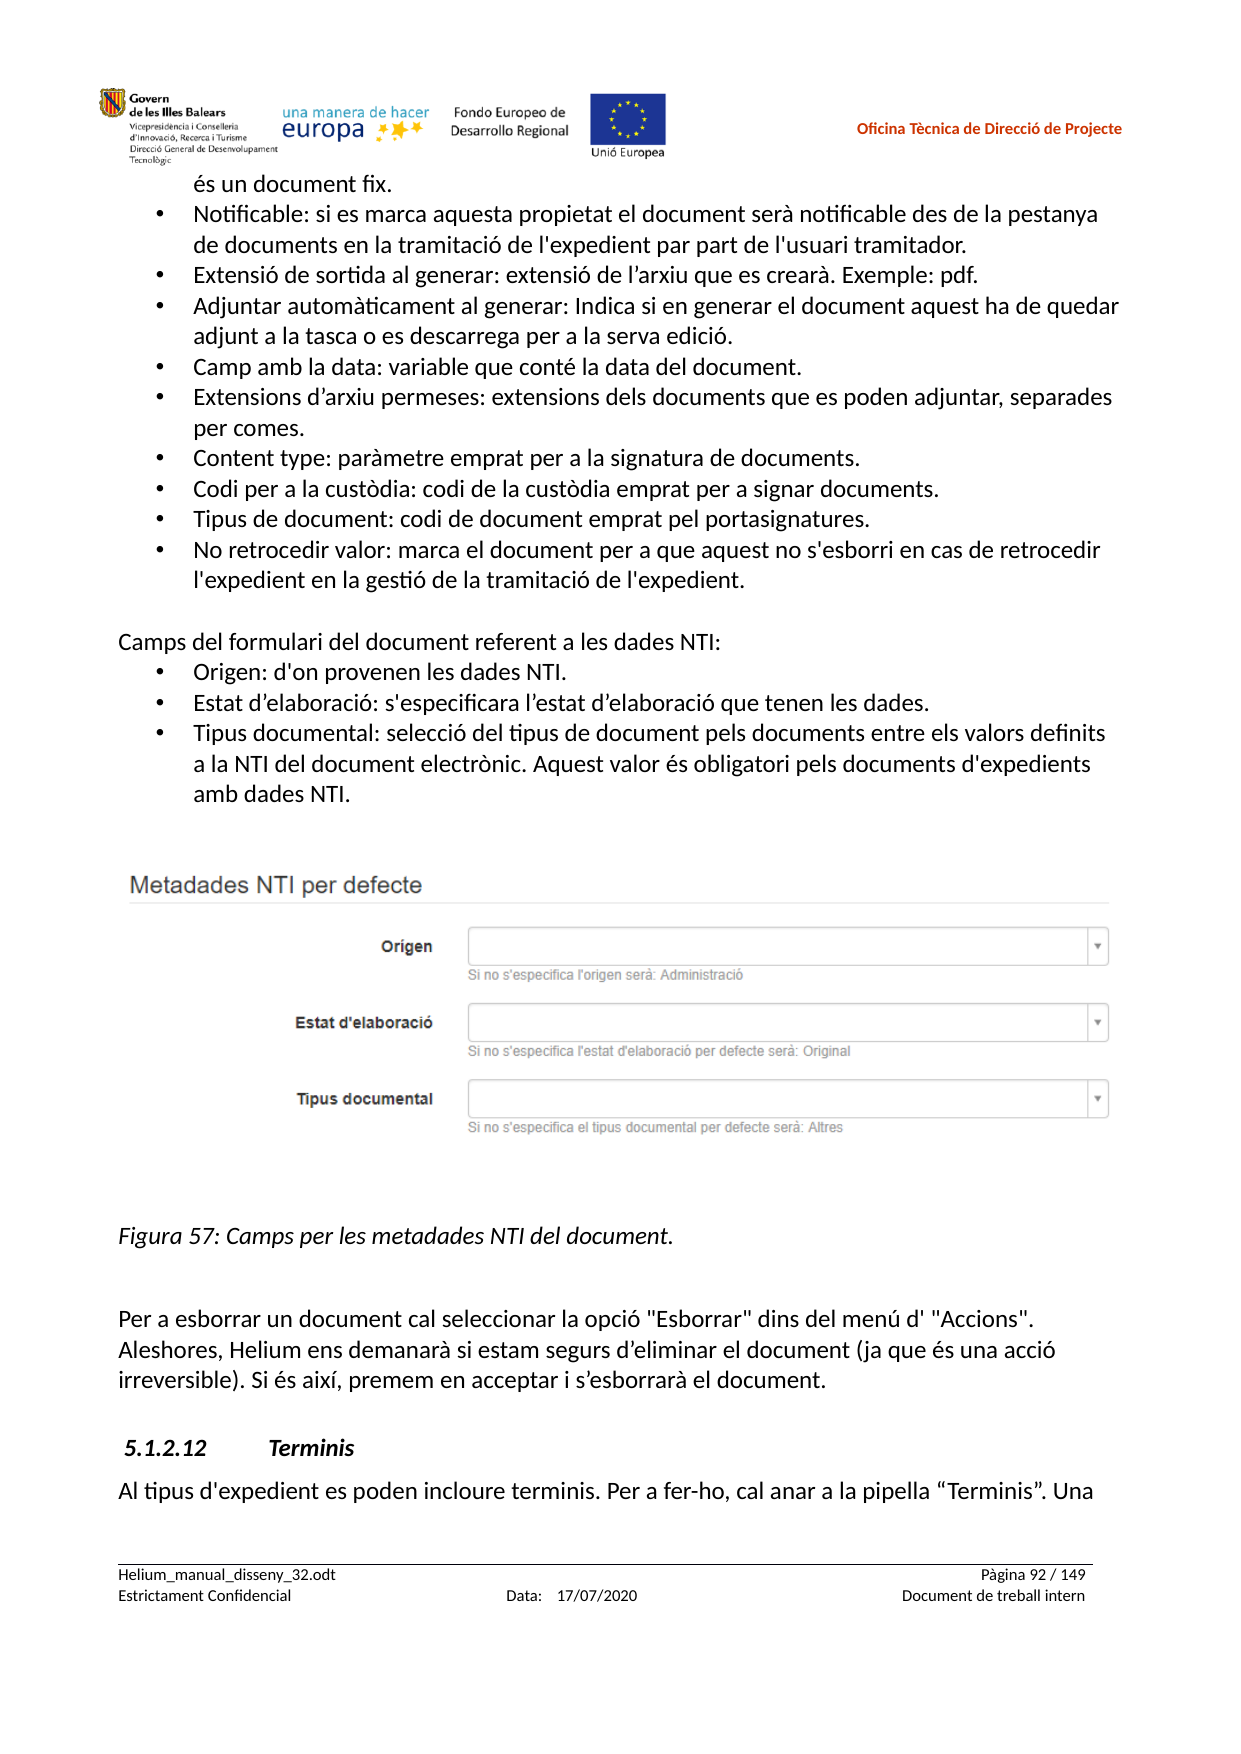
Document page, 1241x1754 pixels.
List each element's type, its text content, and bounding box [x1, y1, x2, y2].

text Camps del formulari del document referent a les dades NTI: [118, 626, 1122, 656]
list Adjuntar automàticament al generar: Indica si en generar el document aquest ha de quedar adjunt a la tasca o es descarrega per a la serva edició. [156, 290, 1122, 351]
subtitle Terminis [118, 1432, 1122, 1463]
list Tipus de document: codi de document emprat pel portasignatures. [156, 504, 1122, 534]
list Estat d’elaboració: s'especificara l’estat d’elaboració que tenen les dades. [156, 687, 1122, 717]
list Origen: d'on provenen les dades NTI. [156, 656, 1122, 687]
picture [118, 870, 1123, 1190]
list Extensió de sortida al generar: extensió de l’arxiu que es crearà. Exemple: pdf. [156, 259, 1122, 290]
text Al tipus d'expedient es poden incloure terminis. Per a fer-ho, cal anar a la pipella “Terminis”. Una [118, 1475, 1122, 1506]
list Notificable: si es marca aquesta propietat el document serà notificable des de la pestanya de documents en la tramitació de l'expedient par part de l'usuari tramitador. [156, 198, 1122, 259]
text Per a esborrar un document cal seleccionar la opció "Esborrar" dins del menú d' "Accions". Aleshores, Helium ens demanarà si estam segurs d’eliminar el document (ja que és una acció irreversible). Si és així, premem en acceptar i s’esborrarà el document. [118, 1303, 1122, 1395]
list Camp amb la data: variable que conté la data del document. [156, 351, 1122, 382]
text Figura 57: Camps per les metadades NTI del document. [118, 1190, 1122, 1251]
list Content type: paràmetre emprat per a la signatura de documents. [156, 443, 1122, 473]
list Tipus documental: selecció del tipus de document pels documents entre els valors definits a la NTI del document electrònic. Aquest valor és obligatori pels documents d'expedients amb dades NTI. [156, 717, 1122, 809]
list és un document fix. [156, 168, 1122, 198]
list No retrocedir valor: marca el document per a que aquest no s'esborri en cas de retrocedir l'expedient en la gestió de la tramitació de l'expedient. [156, 534, 1122, 595]
picture [99, 87, 668, 166]
list Codi per a la custòdia: codi de la custòdia emprat per a signar documents. [156, 473, 1122, 504]
list Extensions d’arxiu permeses: extensions dels documents que es poden adjuntar, separades per comes. [156, 382, 1122, 443]
